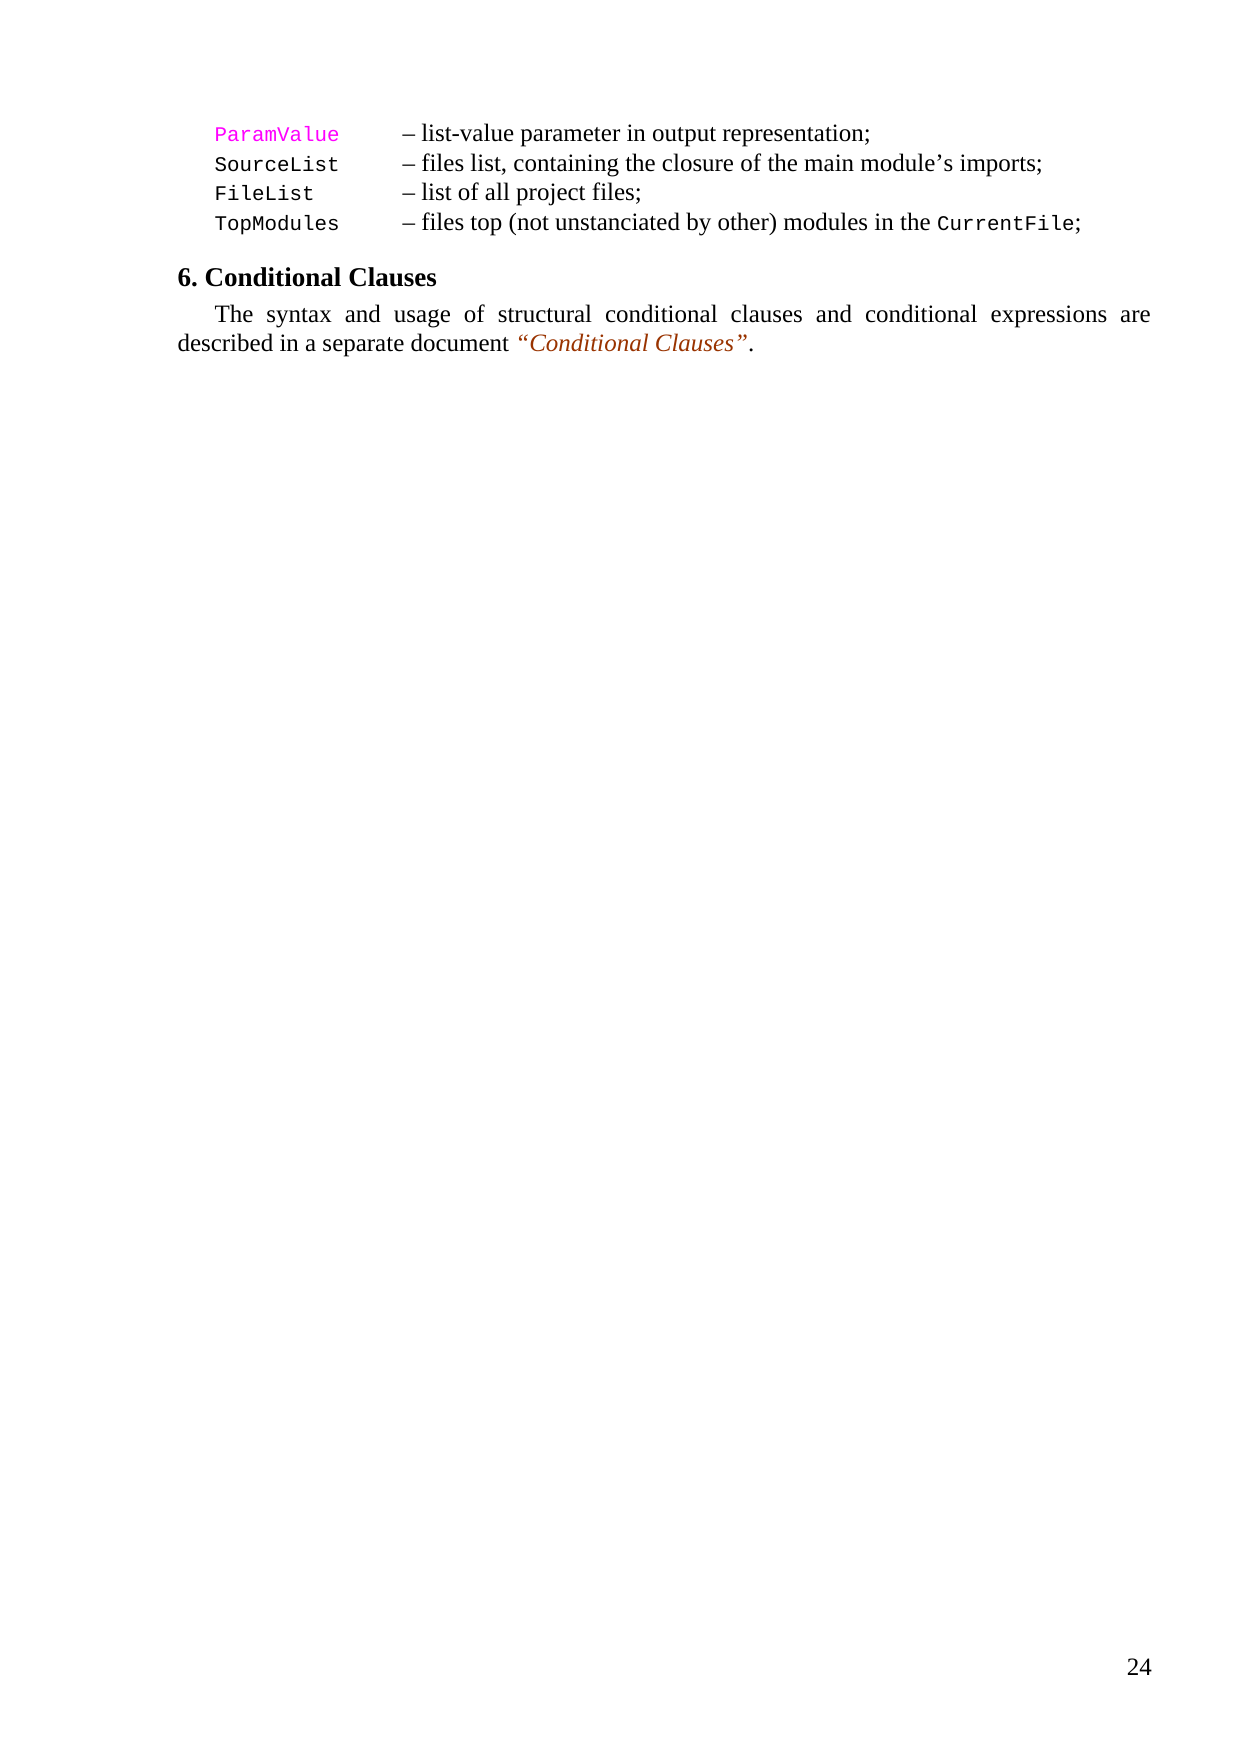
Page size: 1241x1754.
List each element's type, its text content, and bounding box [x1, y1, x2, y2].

text SourceList – files list, containing the closure of the main module’s imports; [177, 148, 1152, 177]
text ParamValue – list-value parameter in output representation; [177, 118, 1152, 148]
text TopModules – files top (not unstanciated by other) modules in the CurrentFile; [177, 207, 1152, 236]
text FileList – list of all project files; [177, 177, 1152, 207]
text The syntax and usage of structural conditional clauses and conditional expressions are described in a separate document “Conditional Clauses”. [177, 299, 1152, 356]
subtitle 6. Conditional Clauses [177, 261, 1152, 293]
